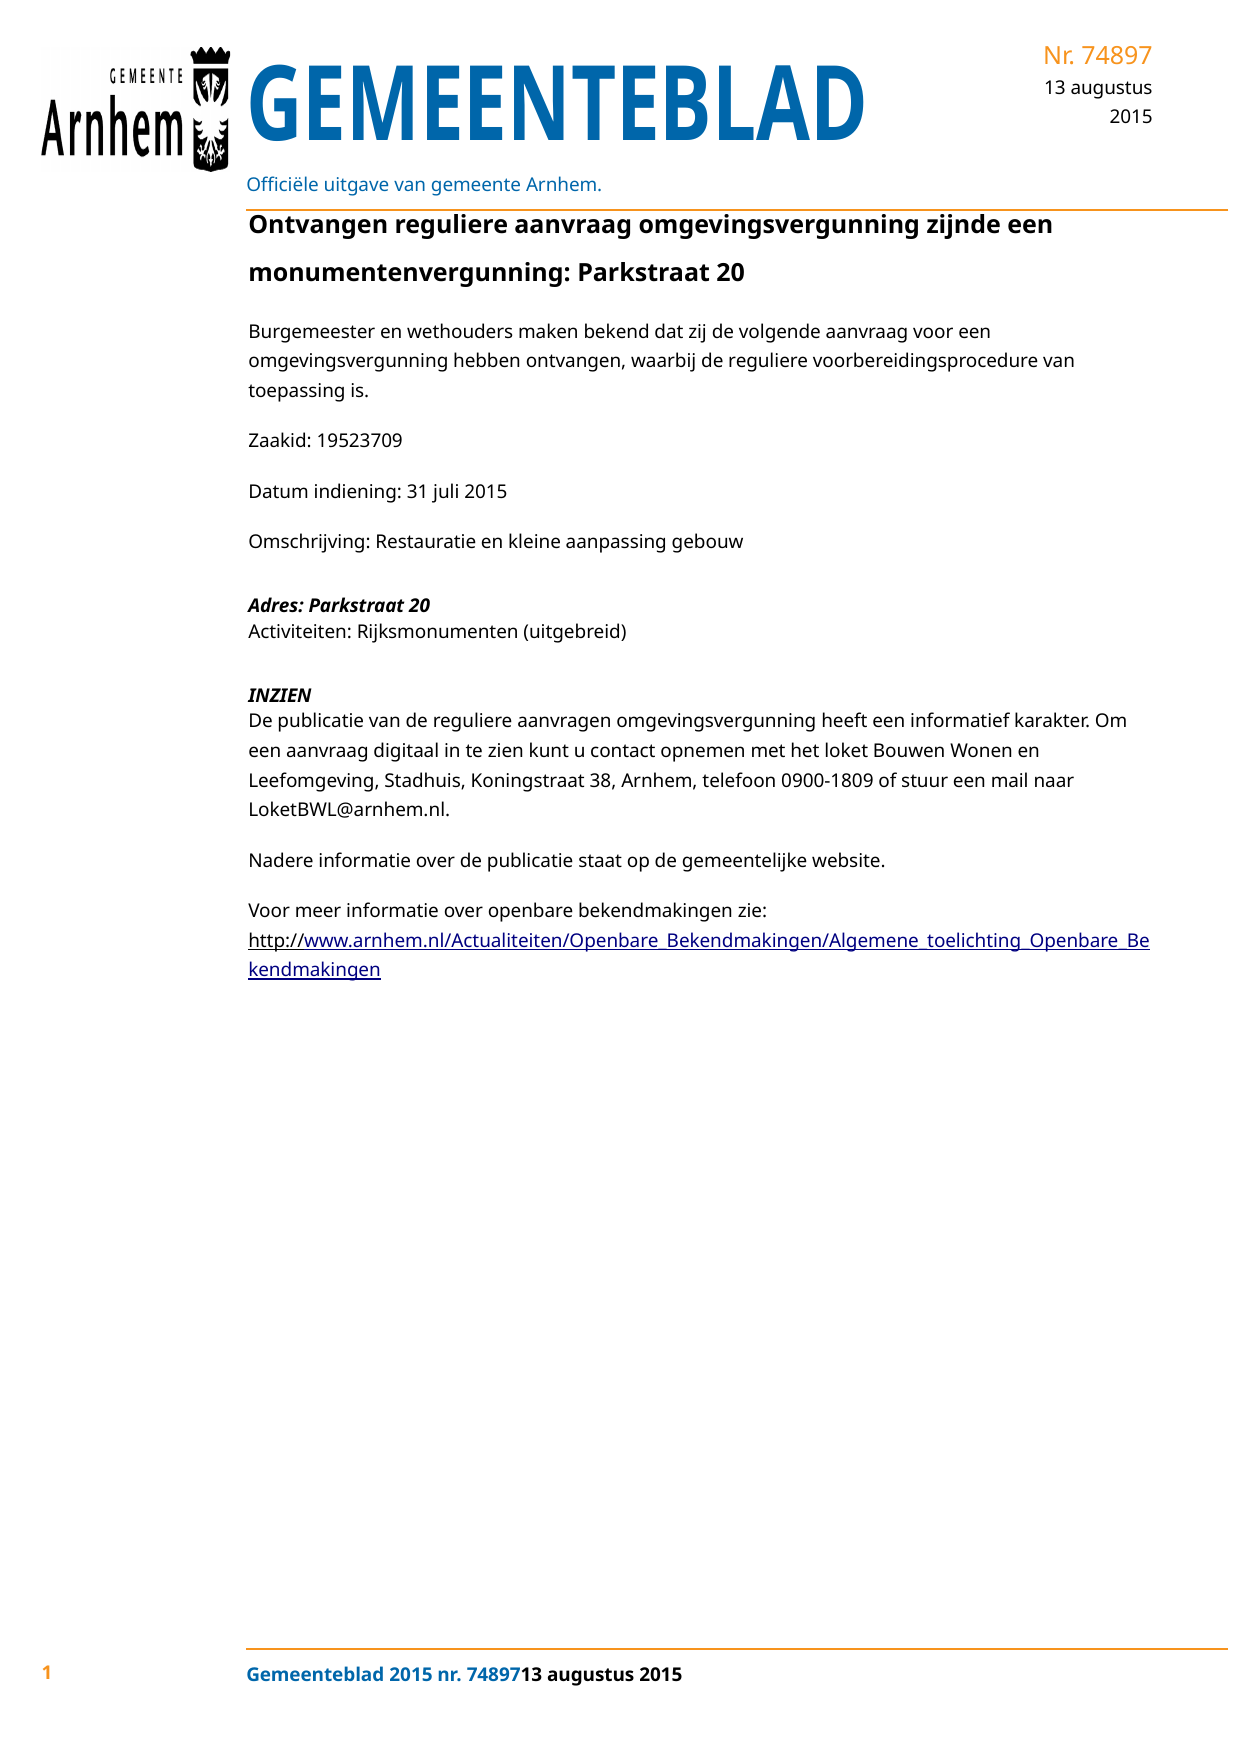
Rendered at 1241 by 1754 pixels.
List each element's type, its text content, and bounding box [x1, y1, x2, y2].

text Omschrijving: Restauratie en kleine aanpassing gebouw [248, 528, 1152, 554]
text Datum indiening: 31 juli 2015 [248, 478, 1152, 504]
text Nadere informatie over de publicatie staat op de gemeentelijke website. [248, 847, 1152, 873]
text Burgemeester en wethouders maken bekend dat zij de volgende aanvraag voor een omgevingsvergunning hebben ontvangen, waarbij de reguliere voorbereidingsprocedure van toepassing is. [248, 318, 1152, 403]
text INZIEN [248, 682, 1152, 708]
text Ontvangen reguliere aanvraag omgevingsvergunning zijnde een monumentenvergunning: Parkstraat 20 [248, 211, 1152, 288]
text Adres: Parkstraat 20 [248, 592, 1152, 618]
text Activiteiten: Rijksmonumenten (uitgebreid) [248, 618, 1152, 644]
text De publicatie van de reguliere aanvragen omgevingsvergunning heeft een informatief karakter. Om een aanvraag digitaal in te zien kunt u contact opnemen met het loket Bouwen Wonen en Leefomgeving, Stadhuis, Koningstraat 38, Arnhem, telefoon 0900-1809 of stuur een mail naar LoketBWL@arnhem.nl. [248, 708, 1152, 822]
picture [41, 47, 231, 172]
text Zaakid: 19523709 [248, 427, 1152, 453]
text Voor meer informatie over openbare bekendmakingen zie: http://www.arnhem.nl/Actualiteiten/Openbare_Bekendmakingen/Algemene_toelichting_Openbare_Bekendmakingen [248, 897, 1152, 982]
